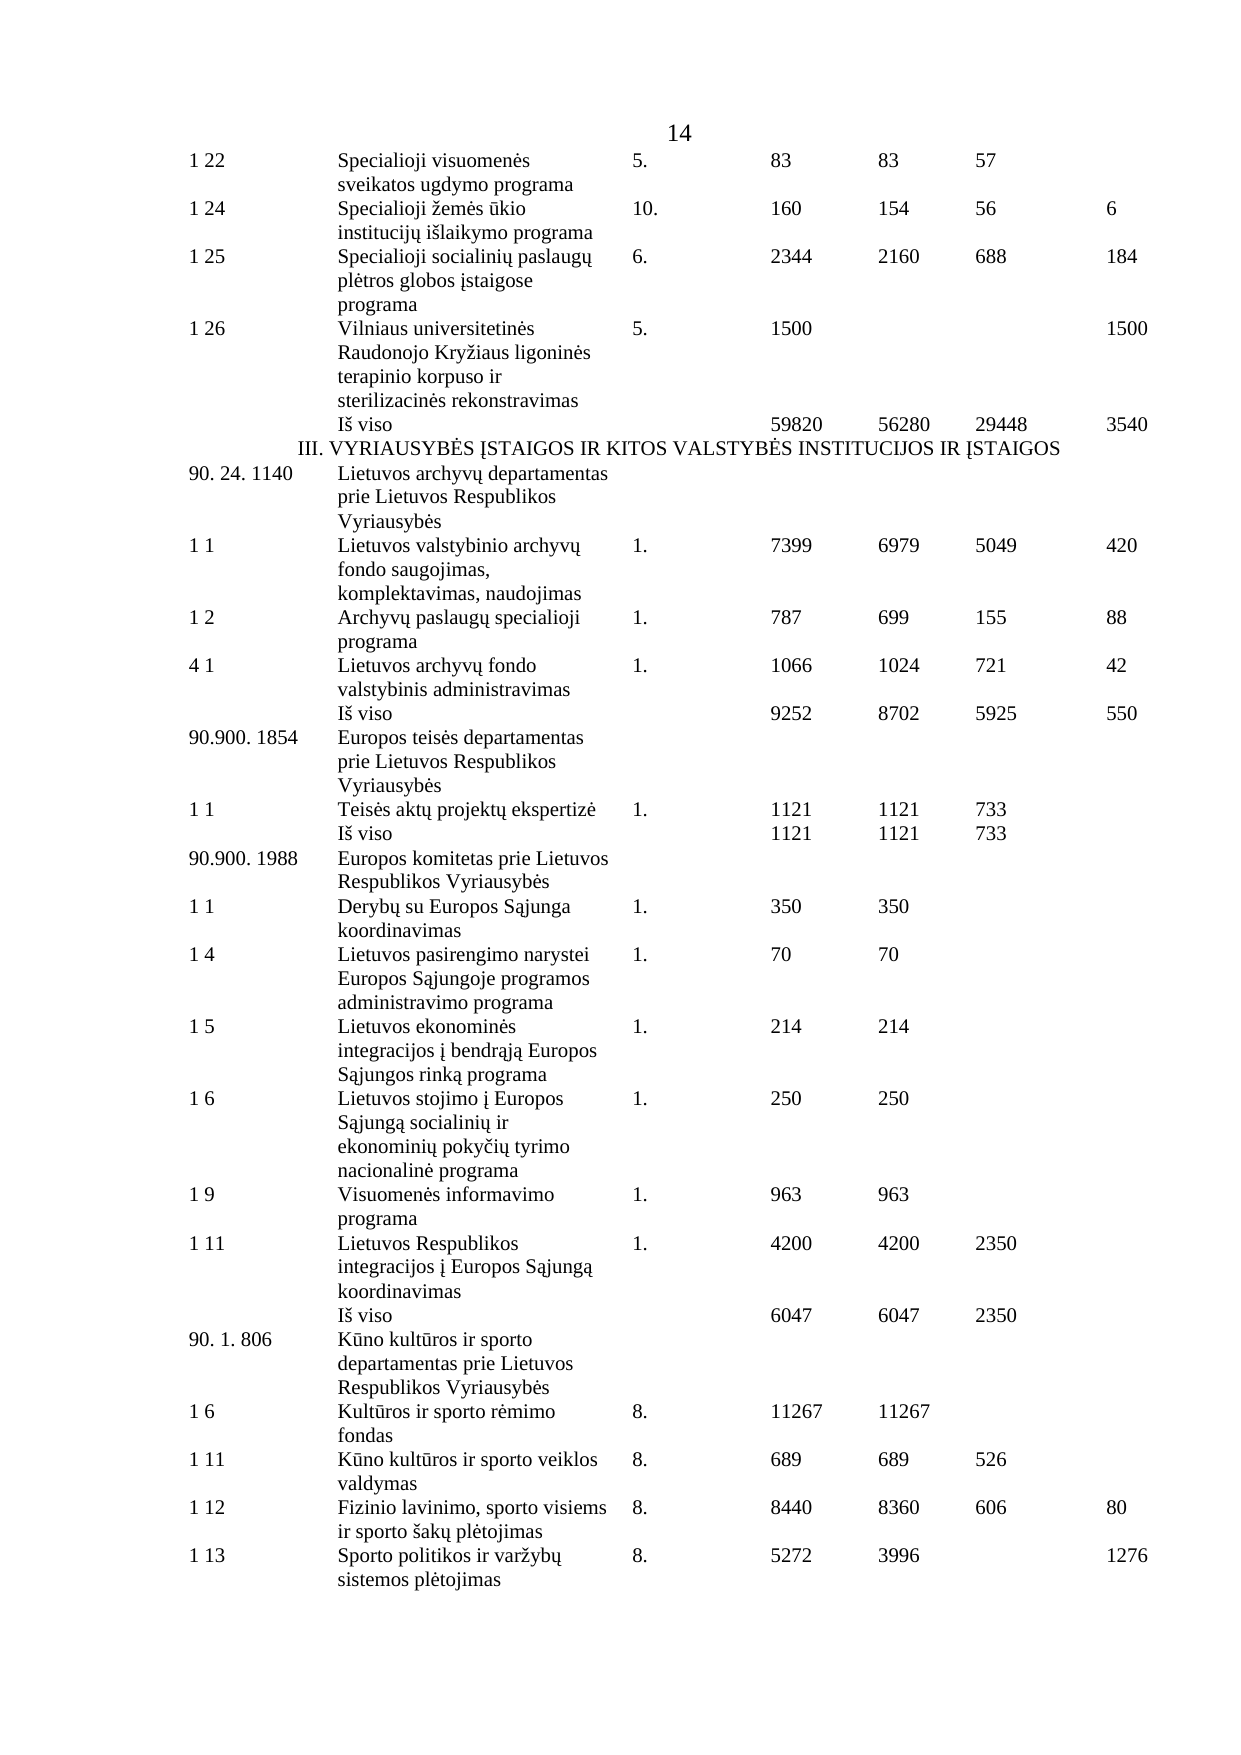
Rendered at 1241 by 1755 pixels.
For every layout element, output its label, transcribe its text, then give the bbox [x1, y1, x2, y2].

table_cell [1095, 845, 1181, 893]
table_cell 1 4 [177, 942, 326, 1014]
table_cell 6047 [759, 1303, 867, 1327]
table_cell 1 25 [177, 244, 326, 316]
table_cell Iš viso [326, 821, 621, 845]
table_cell [964, 1399, 1095, 1447]
table_cell 56280 [867, 412, 964, 436]
table_cell [1095, 1014, 1181, 1086]
table_cell [1095, 1303, 1181, 1327]
table_cell Archyvų paslaugų specialioji programa [326, 605, 621, 653]
table_cell 11267 [867, 1399, 964, 1447]
table_cell [621, 1303, 759, 1327]
table_cell 56 [964, 196, 1095, 244]
table_cell 90.900. 1988 [177, 845, 326, 893]
table_cell 6. [621, 244, 759, 316]
table_cell Vilniaus universitetinės Raudonojo Kryžiaus ligoninės terapinio korpuso ir sterilizacinės rekonstravimas [326, 316, 621, 412]
table_cell 1 13 [177, 1543, 326, 1591]
table_cell 154 [867, 196, 964, 244]
table_cell Europos teisės departamentas prie Lietuvos Respublikos Vyriausybės [326, 725, 621, 797]
table_cell 5. [621, 148, 759, 196]
table_cell 10. [621, 196, 759, 244]
table_cell [964, 316, 1095, 412]
table_cell 8702 [867, 701, 964, 725]
table_cell 1500 [759, 316, 867, 412]
table_cell [1095, 1327, 1181, 1399]
table_cell 689 [759, 1447, 867, 1495]
table_cell 8. [621, 1543, 759, 1591]
table_cell 4200 [759, 1230, 867, 1303]
table_cell [1095, 725, 1181, 797]
table_cell 1 26 [177, 316, 326, 412]
table_cell 5272 [759, 1543, 867, 1591]
table_cell [1095, 1182, 1181, 1230]
table_cell [964, 1014, 1095, 1086]
table_cell [621, 1327, 759, 1399]
table_cell [1095, 894, 1181, 942]
table_cell 70 [867, 942, 964, 1014]
table_cell [621, 821, 759, 845]
table_cell 4200 [867, 1230, 964, 1303]
table_cell 1. [621, 653, 759, 701]
table_cell [1095, 821, 1181, 845]
table_cell 733 [964, 821, 1095, 845]
table_cell 6979 [867, 533, 964, 605]
table_cell 214 [759, 1014, 867, 1086]
table_cell 1. [621, 797, 759, 821]
table_cell 721 [964, 653, 1095, 701]
table_cell 2350 [964, 1303, 1095, 1327]
table_cell Kūno kultūros ir sporto veiklos valdymas [326, 1447, 621, 1495]
table_cell 8. [621, 1495, 759, 1543]
table_cell Specialioji visuomenės sveikatos ugdymo programa [326, 148, 621, 196]
table_cell III. VYRIAUSYBĖS ĮSTAIGOS IR KITOS VALSTYBĖS INSTITUCIJOS IR ĮSTAIGOS [177, 436, 1181, 460]
table_cell 7399 [759, 533, 867, 605]
table_cell [177, 412, 326, 436]
table_cell [1095, 797, 1181, 821]
table_cell 214 [867, 1014, 964, 1086]
table_cell Teisės aktų projektų ekspertizė [326, 797, 621, 821]
table_cell [621, 845, 759, 893]
table_cell [964, 894, 1095, 942]
table_cell [1095, 1399, 1181, 1447]
table_cell 4 1 [177, 653, 326, 701]
table_cell 1 6 [177, 1086, 326, 1182]
table_cell 88 [1095, 605, 1181, 653]
table_cell 1 5 [177, 1014, 326, 1086]
table_cell 3540 [1095, 412, 1181, 436]
table_cell [1095, 942, 1181, 1014]
table_cell 1 11 [177, 1230, 326, 1303]
table_cell 11267 [759, 1399, 867, 1447]
table_cell [1095, 1230, 1181, 1303]
table_cell Derybų su Europos Sąjunga koordinavimas [326, 894, 621, 942]
table_cell 250 [867, 1086, 964, 1182]
table_cell Lietuvos archyvų fondo valstybinis administravimas [326, 653, 621, 701]
table_cell 90. 24. 1140 [177, 460, 326, 533]
table_cell Lietuvos pasirengimo narystei Europos Sąjungoje programos administravimo programa [326, 942, 621, 1014]
table_cell 1 12 [177, 1495, 326, 1543]
table_cell Lietuvos archyvų departamentas prie Lietuvos Respublikos Vyriausybės [326, 460, 621, 533]
table_cell 733 [964, 797, 1095, 821]
table_cell 8. [621, 1399, 759, 1447]
table_cell Specialioji žemės ūkio institucijų išlaikymo programa [326, 196, 621, 244]
table_cell 1. [621, 942, 759, 1014]
table_cell 420 [1095, 533, 1181, 605]
table_cell 80 [1095, 1495, 1181, 1543]
table_cell 1121 [867, 821, 964, 845]
table_cell 90. 1. 806 [177, 1327, 326, 1399]
table_cell 1 11 [177, 1447, 326, 1495]
table_cell 57 [964, 148, 1095, 196]
table_cell Europos komitetas prie Lietuvos Respublikos Vyriausybės [326, 845, 621, 893]
table_cell 526 [964, 1447, 1095, 1495]
table_cell Iš viso [326, 1303, 621, 1327]
table_cell 90.900. 1854 [177, 725, 326, 797]
table_cell [964, 1543, 1095, 1591]
table_cell 1. [621, 1014, 759, 1086]
table_cell 787 [759, 605, 867, 653]
table_cell 1. [621, 1182, 759, 1230]
table_cell 550 [1095, 701, 1181, 725]
table_cell 8360 [867, 1495, 964, 1543]
table_cell 1 24 [177, 196, 326, 244]
table_cell [621, 701, 759, 725]
table_cell 5. [621, 316, 759, 412]
table_cell [1095, 460, 1181, 533]
table_cell [759, 725, 867, 797]
table_cell [867, 1327, 964, 1399]
table_cell [621, 460, 759, 533]
table_cell 1 2 [177, 605, 326, 653]
table_cell Sporto politikos ir varžybų sistemos plėtojimas [326, 1543, 621, 1591]
table_cell Kūno kultūros ir sporto departamentas prie Lietuvos Respublikos Vyriausybės [326, 1327, 621, 1399]
table_cell Visuomenės informavimo programa [326, 1182, 621, 1230]
table_cell 3996 [867, 1543, 964, 1591]
table_cell Kultūros ir sporto rėmimo fondas [326, 1399, 621, 1447]
table_cell 1121 [867, 797, 964, 821]
table_cell 1. [621, 605, 759, 653]
table_cell Specialioji socialinių paslaugų plėtros globos įstaigose programa [326, 244, 621, 316]
table_cell 963 [867, 1182, 964, 1230]
table_cell [964, 1327, 1095, 1399]
table_cell 5049 [964, 533, 1095, 605]
table_cell [621, 725, 759, 797]
table_cell [964, 942, 1095, 1014]
table_cell 1. [621, 533, 759, 605]
table_cell 59820 [759, 412, 867, 436]
table_cell [867, 845, 964, 893]
table_cell 1 1 [177, 894, 326, 942]
table_cell 29448 [964, 412, 1095, 436]
table_cell Iš viso [326, 701, 621, 725]
table_cell [867, 725, 964, 797]
table_cell 8. [621, 1447, 759, 1495]
table_cell [964, 460, 1095, 533]
table_cell 1024 [867, 653, 964, 701]
table_cell 1066 [759, 653, 867, 701]
table_cell 963 [759, 1182, 867, 1230]
table_cell Iš viso [326, 412, 621, 436]
table_cell 688 [964, 244, 1095, 316]
table_cell [1095, 1086, 1181, 1182]
table_cell [621, 412, 759, 436]
table_cell [759, 845, 867, 893]
table_cell [177, 1303, 326, 1327]
table_cell 155 [964, 605, 1095, 653]
table_cell 70 [759, 942, 867, 1014]
table_cell [1095, 1447, 1181, 1495]
table_cell 83 [867, 148, 964, 196]
table_cell [964, 845, 1095, 893]
table_cell 42 [1095, 653, 1181, 701]
table_cell 1 1 [177, 533, 326, 605]
table_cell [867, 460, 964, 533]
table_cell 1121 [759, 821, 867, 845]
table_cell 6 [1095, 196, 1181, 244]
table_cell 184 [1095, 244, 1181, 316]
table_cell Lietuvos valstybinio archyvų fondo saugojimas, komplektavimas, naudojimas [326, 533, 621, 605]
table_cell [1095, 148, 1181, 196]
table_cell 1. [621, 894, 759, 942]
table_cell [759, 1327, 867, 1399]
table_cell 606 [964, 1495, 1095, 1543]
table_cell Fizinio lavinimo, sporto visiems ir sporto šakų plėtojimas [326, 1495, 621, 1543]
table_cell 1276 [1095, 1543, 1181, 1591]
table_cell 699 [867, 605, 964, 653]
table_cell 2350 [964, 1230, 1095, 1303]
table_cell 350 [759, 894, 867, 942]
table_cell 250 [759, 1086, 867, 1182]
table_cell [964, 1182, 1095, 1230]
table_cell 5925 [964, 701, 1095, 725]
table_cell Lietuvos Respublikos integracijos į Europos Sąjungą koordinavimas [326, 1230, 621, 1303]
table_cell 8440 [759, 1495, 867, 1543]
table_cell 6047 [867, 1303, 964, 1327]
table_cell 1 9 [177, 1182, 326, 1230]
table_cell [177, 821, 326, 845]
table_cell [177, 701, 326, 725]
table_cell 1121 [759, 797, 867, 821]
table_cell 350 [867, 894, 964, 942]
table_cell 1. [621, 1230, 759, 1303]
table_cell 1 6 [177, 1399, 326, 1447]
table_cell 1 22 [177, 148, 326, 196]
table_cell 9252 [759, 701, 867, 725]
table_cell [964, 725, 1095, 797]
table_cell Lietuvos ekonominės integracijos į bendrąją Europos Sąjungos rinką programa [326, 1014, 621, 1086]
table_cell [759, 460, 867, 533]
table_cell 1 1 [177, 797, 326, 821]
table_cell [964, 1086, 1095, 1182]
table_cell 689 [867, 1447, 964, 1495]
table_cell Lietuvos stojimo į Europos Sąjungą socialinių ir ekonominių pokyčių tyrimo nacionalinė programa [326, 1086, 621, 1182]
table_cell 1500 [1095, 316, 1181, 412]
table_cell 2160 [867, 244, 964, 316]
table_cell 83 [759, 148, 867, 196]
table_cell [867, 316, 964, 412]
table_cell 2344 [759, 244, 867, 316]
table_cell 160 [759, 196, 867, 244]
table_cell 1. [621, 1086, 759, 1182]
